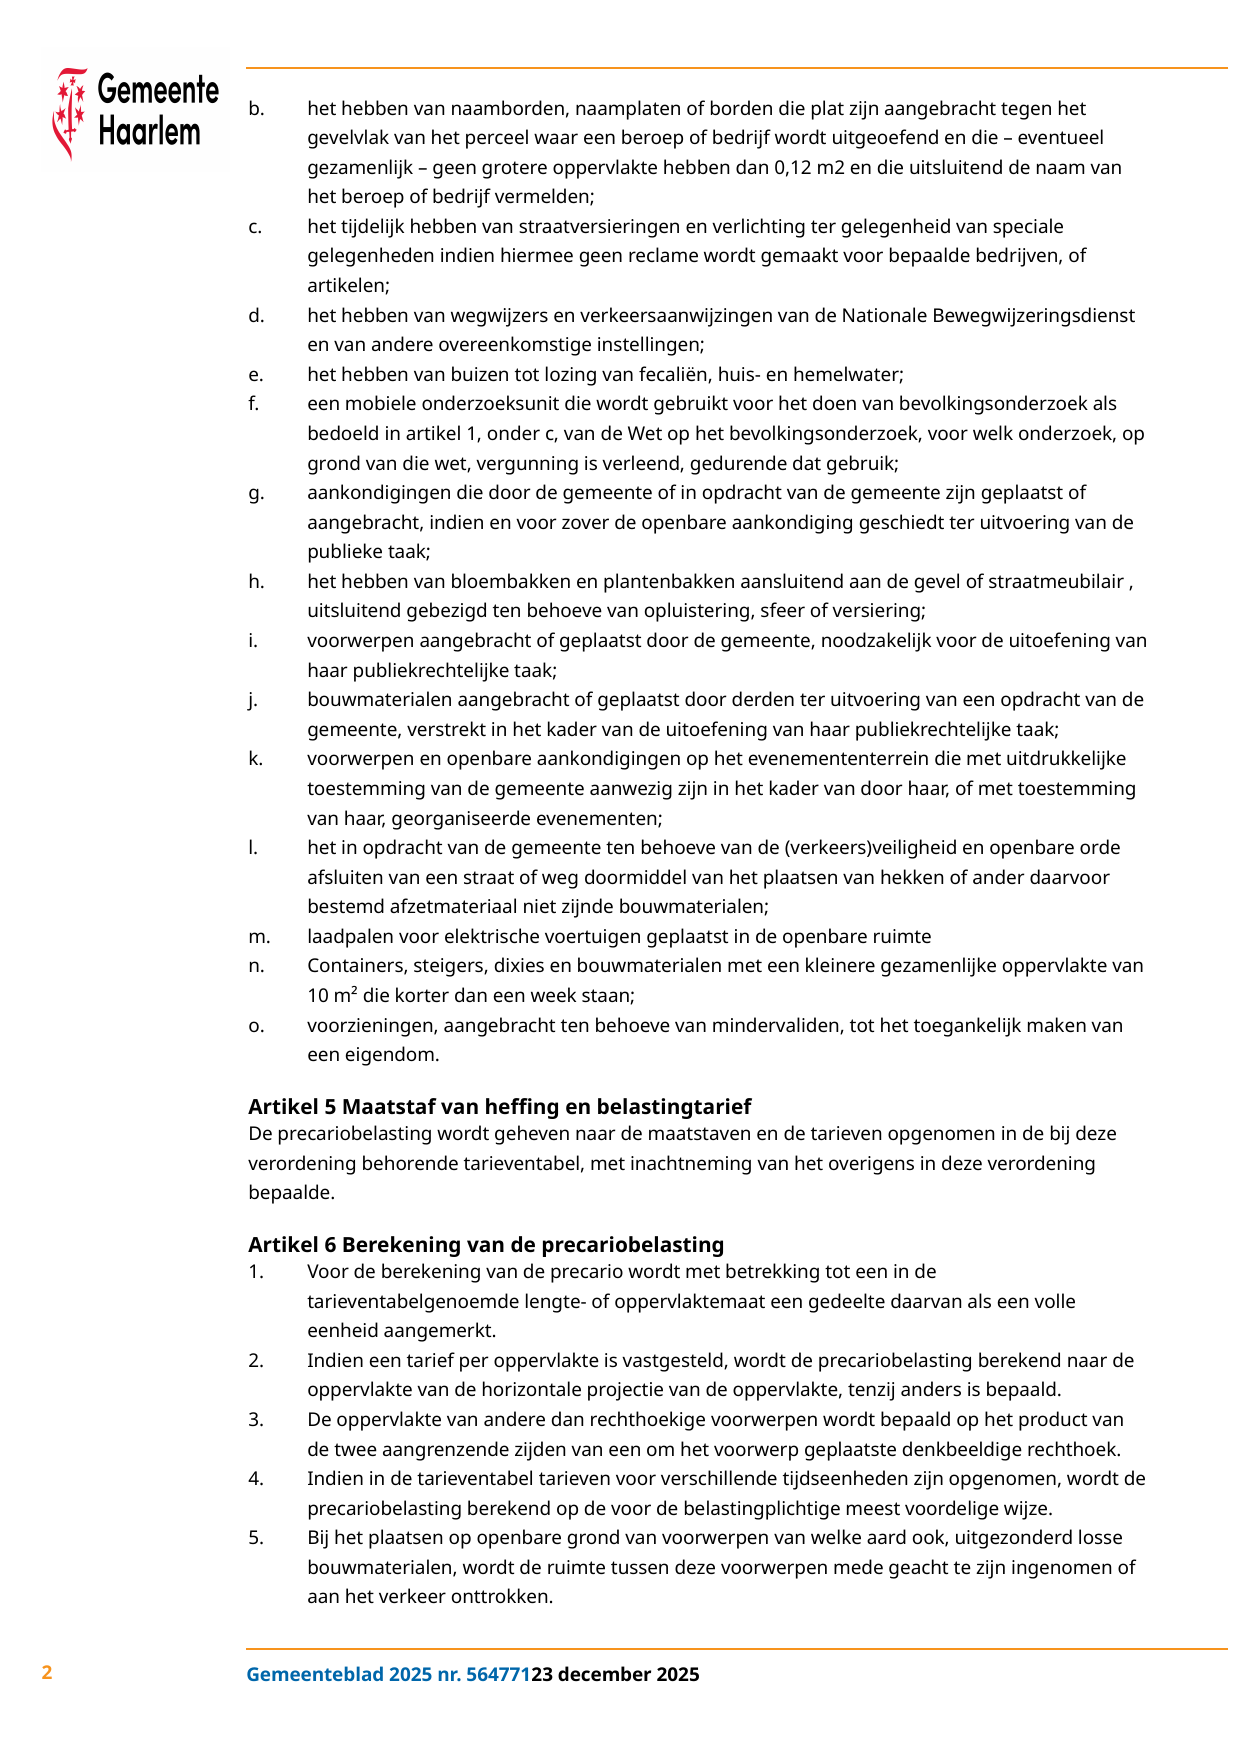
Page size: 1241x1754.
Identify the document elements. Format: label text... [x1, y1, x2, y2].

list het in opdracht van de gemeente ten behoeve van de (verkeers)veiligheid en openbare orde afsluiten van een straat of weg doormiddel van het plaatsen van hekken of ander daarvoor bestemd afzetmateriaal niet zijnde bouwmaterialen; [248, 834, 1152, 919]
list het hebben van buizen tot lozing van fecaliën, huis- en hemelwater; [248, 361, 1152, 387]
list het hebben van wegwijzers en verkeersaanwijzingen van de Nationale Bewegwijzeringsdienst en van andere overeenkomstige instellingen; [248, 302, 1152, 357]
list Voor de berekening van de precario wordt met betrekking tot een in de tarieventabelgenoemde lengte- of oppervlaktemaat een gedeelte daarvan als een volle eenheid aangemerkt. [248, 1258, 1152, 1343]
text Artikel 6 Berekening van de precariobelasting [248, 1230, 1152, 1258]
text De precariobelasting wordt geheven naar de maatstaven en de tarieven opgenomen in de bij deze verordening behorende tarieventabel, met inachtneming van het overigens in deze verordening bepaalde. [248, 1120, 1152, 1205]
list voorwerpen aangebracht of geplaatst door de gemeente, noodzakelijk voor de uitoefening van haar publiekrechtelijke taak; [248, 627, 1152, 683]
list De oppervlakte van andere dan rechthoekige voorwerpen wordt bepaald op het product van de twee aangrenzende zijden van een om het voorwerp geplaatste denkbeeldige rechthoek. [248, 1406, 1152, 1462]
list Indien een tarief per oppervlakte is vastgesteld, wordt de precariobelasting berekend naar de oppervlakte van de horizontale projectie van de oppervlakte, tenzij anders is bepaald. [248, 1347, 1152, 1402]
list voorzieningen, aangebracht ten behoeve van mindervaliden, tot het toegankelijk maken van een eigendom. [248, 1012, 1152, 1067]
text Artikel 5 Maatstaf van heffing en belastingtarief [248, 1092, 1152, 1120]
list het tijdelijk hebben van straatversieringen en verlichting ter gelegenheid van speciale gelegenheden indien hiermee geen reclame wordt gemaakt voor bepaalde bedrijven, of artikelen; [248, 213, 1152, 298]
list Bij het plaatsen op openbare grond van voorwerpen van welke aard ook, uitgezonderd losse bouwmaterialen, wordt de ruimte tussen deze voorwerpen mede geacht te zijn ingenomen of aan het verkeer onttrokken. [248, 1524, 1152, 1609]
list het hebben van bloembakken en plantenbakken aansluitend aan de gevel of straatmeubilair , uitsluitend gebezigd ten behoeve van opluistering, sfeer of versiering; [248, 568, 1152, 623]
list laadpalen voor elektrische voertuigen geplaatst in de openbare ruimte [248, 923, 1152, 949]
list aankondigingen die door de gemeente of in opdracht van de gemeente zijn geplaatst of aangebracht, indien en voor zover de openbare aankondiging geschiedt ter uitvoering van de publieke taak; [248, 479, 1152, 564]
list Containers, steigers, dixies en bouwmaterialen met een kleinere gezamenlijke oppervlakte van 10 m² die korter dan een week staan; [248, 953, 1152, 1008]
list een mobiele onderzoeksunit die wordt gebruikt voor het doen van bevolkingsonderzoek als bedoeld in artikel 1, onder c, van de Wet op het bevolkingsonderzoek, voor welk onderzoek, op grond van die wet, vergunning is verleend, gedurende dat gebruik; [248, 391, 1152, 476]
list het hebben van naamborden, naamplaten of borden die plat zijn aangebracht tegen het gevelvlak van het perceel waar een beroep of bedrijf wordt uitgeoefend en die – eventueel gezamenlijk – geen grotere oppervlakte hebben dan 0,12 m2 en die uitsluitend de naam van het beroep of bedrijf vermelden; [248, 95, 1152, 209]
list bouwmaterialen aangebracht of geplaatst door derden ter uitvoering van een opdracht van de gemeente, verstrekt in het kader van de uitoefening van haar publiekrechtelijke taak; [248, 686, 1152, 742]
list voorwerpen en openbare aankondigingen op het evenemententerrein die met uitdrukkelijke toestemming van de gemeente aanwezig zijn in het kader van door haar, of met toestemming van haar, georganiseerde evenementen; [248, 746, 1152, 831]
picture [41, 47, 231, 172]
list Indien in de tarieventabel tarieven voor verschillende tijdseenheden zijn opgenomen, wordt de precariobelasting berekend op de voor de belastingplichtige meest voordelige wijze. [248, 1465, 1152, 1521]
